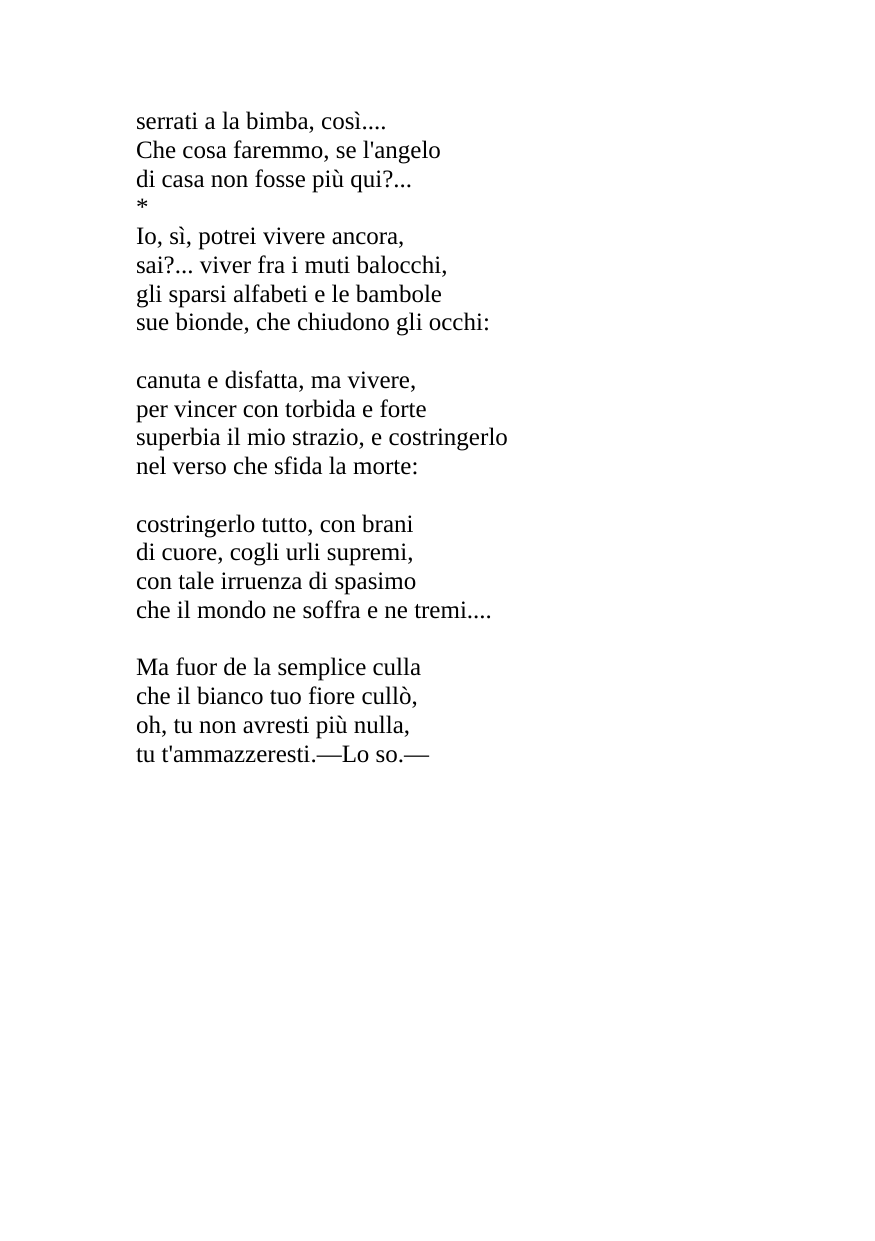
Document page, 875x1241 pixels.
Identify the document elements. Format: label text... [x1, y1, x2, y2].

text serrati a la bimba, così.... [106, 106, 768, 135]
text nel verso che sfida la morte: [106, 451, 768, 480]
text sue bionde, che chiudono gli occhi: [106, 307, 768, 336]
text sai?... viver fra i muti balocchi, [106, 250, 768, 279]
text di cuore, cogli urli supremi, [106, 537, 768, 566]
text di casa non fosse più qui?... [106, 164, 768, 192]
text con tale irruenza di spasimo [106, 566, 768, 595]
text Io, sì, potrei vivere ancora, [106, 221, 768, 250]
text superbia il mio strazio, e costringerlo [106, 422, 768, 451]
text gli sparsi alfabeti e le bambole [106, 279, 768, 307]
text * [106, 192, 768, 221]
text che il bianco tuo fiore cullò, [106, 681, 768, 710]
text Ma fuor de la semplice culla [106, 652, 768, 681]
text costringerlo tutto, con brani [106, 509, 768, 537]
text oh, tu non avresti più nulla, [106, 710, 768, 739]
text per vincer con torbida e forte [106, 394, 768, 422]
text Che cosa faremmo, se l'angelo [106, 135, 768, 164]
text tu t'ammazzeresti.—Lo so.— [106, 739, 768, 767]
text canuta e disfatta, ma vivere, [106, 365, 768, 394]
text che il mondo ne soffra e ne tremi.... [106, 595, 768, 624]
